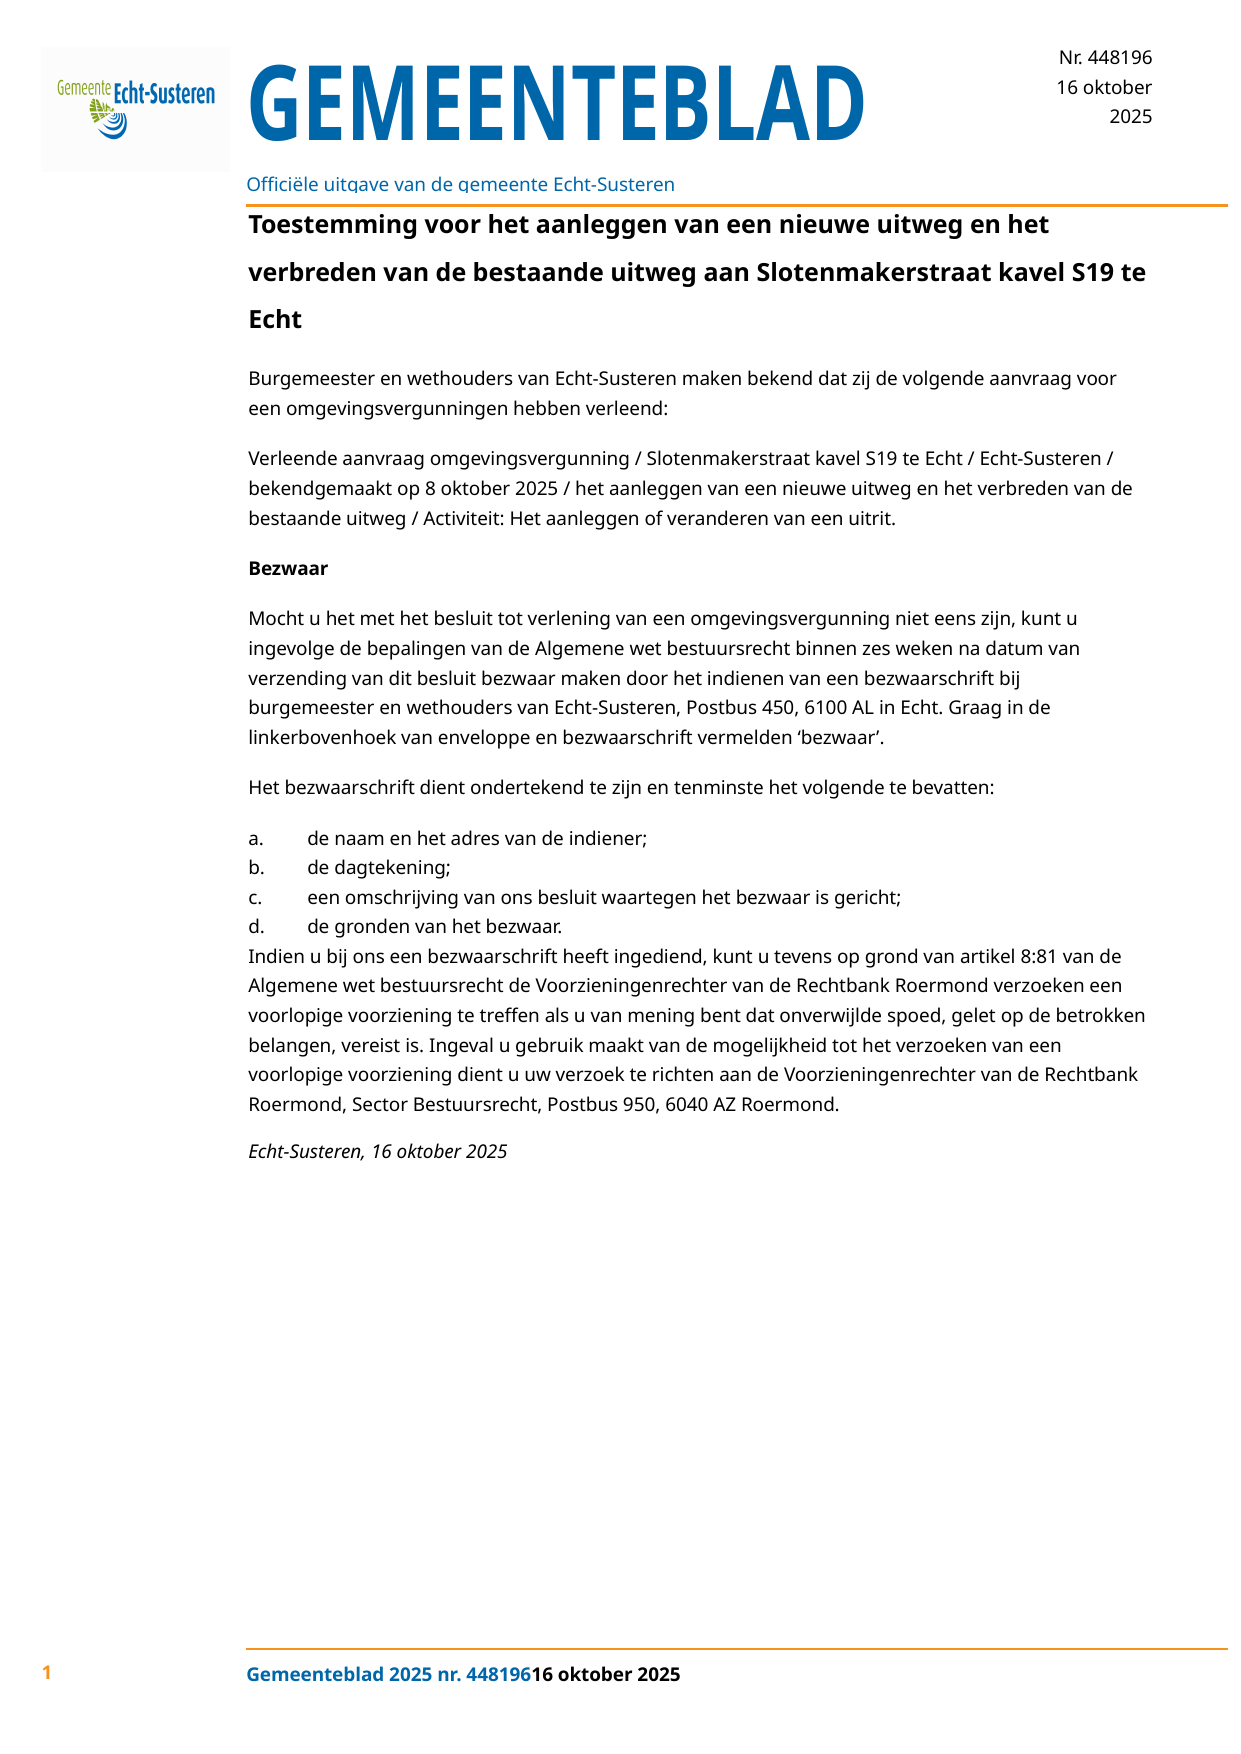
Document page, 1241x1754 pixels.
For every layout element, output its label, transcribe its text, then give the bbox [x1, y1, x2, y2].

list de naam en het adres van de indiener; [248, 825, 1152, 850]
text Bezwaar [248, 555, 1152, 581]
text Burgemeester en wethouders van Echt-Susteren maken bekend dat zij de volgende aanvraag voor een omgevingsvergunningen hebben verleend: [248, 366, 1152, 421]
text Mocht u het met het besluit tot verlening van een omgevingsvergunning niet eens zijn, kunt u ingevolge de bepalingen van de Algemene wet bestuursrecht binnen zes weken na datum van verzending van dit besluit bezwaar maken door het indienen van een bezwaarschrift bij burgemeester en wethouders van Echt-Susteren, Postbus 450, 6100 AL in Echt. Graag in de linkerbovenhoek van enveloppe en bezwaarschrift vermelden ‘bezwaar’. [248, 606, 1152, 749]
text Echt-Susteren, 16 oktober 2025 [248, 1139, 1152, 1164]
text Toestemming voor het aanleggen van een nieuwe uitweg en het verbreden van de bestaande uitweg aan Slotenmakerstraat kavel S19 te Echt [248, 207, 1152, 336]
list een omschrijving van ons besluit waartegen het bezwaar is gericht; [248, 884, 1152, 909]
list de gronden van het bezwaar. [248, 913, 1152, 939]
text Indien u bij ons een bezwaarschrift heeft ingediend, kunt u tevens op grond van artikel 8:81 van de Algemene wet bestuursrecht de Voorzieningenrechter van de Rechtbank Roermond verzoeken een voorlopige voorziening te treffen als u van mening bent dat onverwijlde spoed, gelet op de betrokken belangen, vereist is. Ingeval u gebruik maakt van de mogelijkheid tot het verzoeken van een voorlopige voorziening dient u uw verzoek te richten aan de Voorzieningenrechter van de Rechtbank Roermond, Sector Bestuursrecht, Postbus 950, 6040 AZ Roermond. [248, 943, 1152, 1117]
list de dagtekening; [248, 854, 1152, 880]
text Verleende aanvraag omgevingsvergunning / Slotenmakerstraat kavel S19 te Echt / Echt-Susteren / bekendgemaakt op 8 oktober 2025 / het aanleggen van een nieuwe uitweg en het verbreden van de bestaande uitweg / Activiteit: Het aanleggen of veranderen van een uitrit. [248, 446, 1152, 530]
picture [41, 47, 231, 172]
text Het bezwaarschrift dient ondertekend te zijn en tenminste het volgende te bevatten: [248, 774, 1152, 800]
